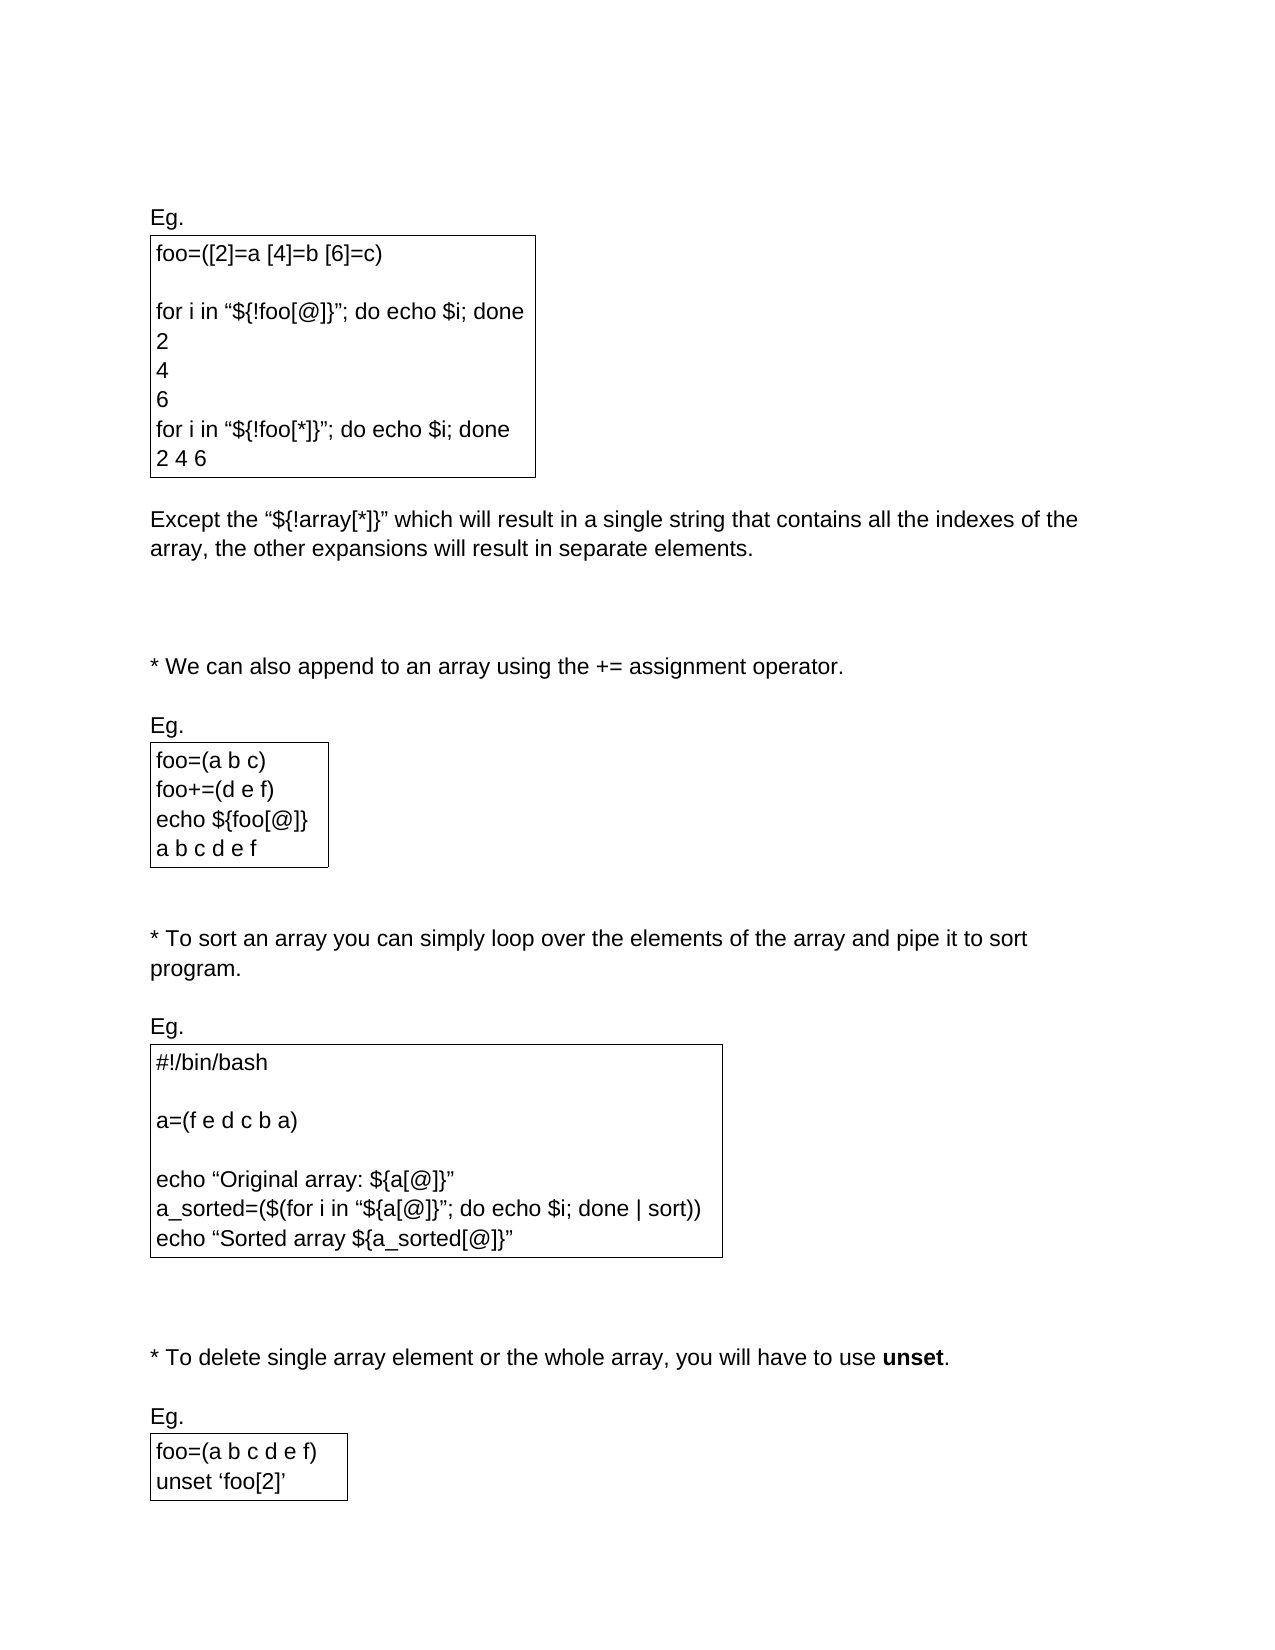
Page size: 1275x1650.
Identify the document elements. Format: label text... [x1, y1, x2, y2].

text * We can also append to an array using the += assignment operator. [150, 654, 1125, 679]
table_header #!/bin/bash a=(f e d c b a) echo “Original array: ${a[@]}” a_sorted=($(for i in “${a[@]}”; do echo $i; done | sort)) echo “Sorted array ${a_sorted[@]}” [151, 1045, 722, 1257]
table_header foo=(a b c d e f) unset ‘foo[2]’ [151, 1434, 347, 1500]
text Eg. [150, 1014, 1125, 1040]
table_header foo=(a b c) foo+=(d e f) echo ${foo[@]} a b c d e f [151, 743, 328, 867]
text Except the “${!array[*]}” which will result in a single string that contains all the indexes of the array, the other expansions will result in separate elements. [150, 507, 1125, 562]
text Eg. [150, 205, 1125, 231]
table_header foo=([2]=a [4]=b [6]=c) for i in “${!foo[@]}”; do echo $i; done 2 4 6 for i in “${!foo[*]}”; do echo $i; done 2 4 6 [151, 236, 535, 477]
text Eg. [150, 712, 1125, 738]
text * To delete single array element or the whole array, you will have to use unset. [150, 1345, 1125, 1371]
text Eg. [150, 1404, 1125, 1429]
text * To sort an array you can simply loop over the elements of the array and pipe it to sort program. [150, 926, 1125, 981]
